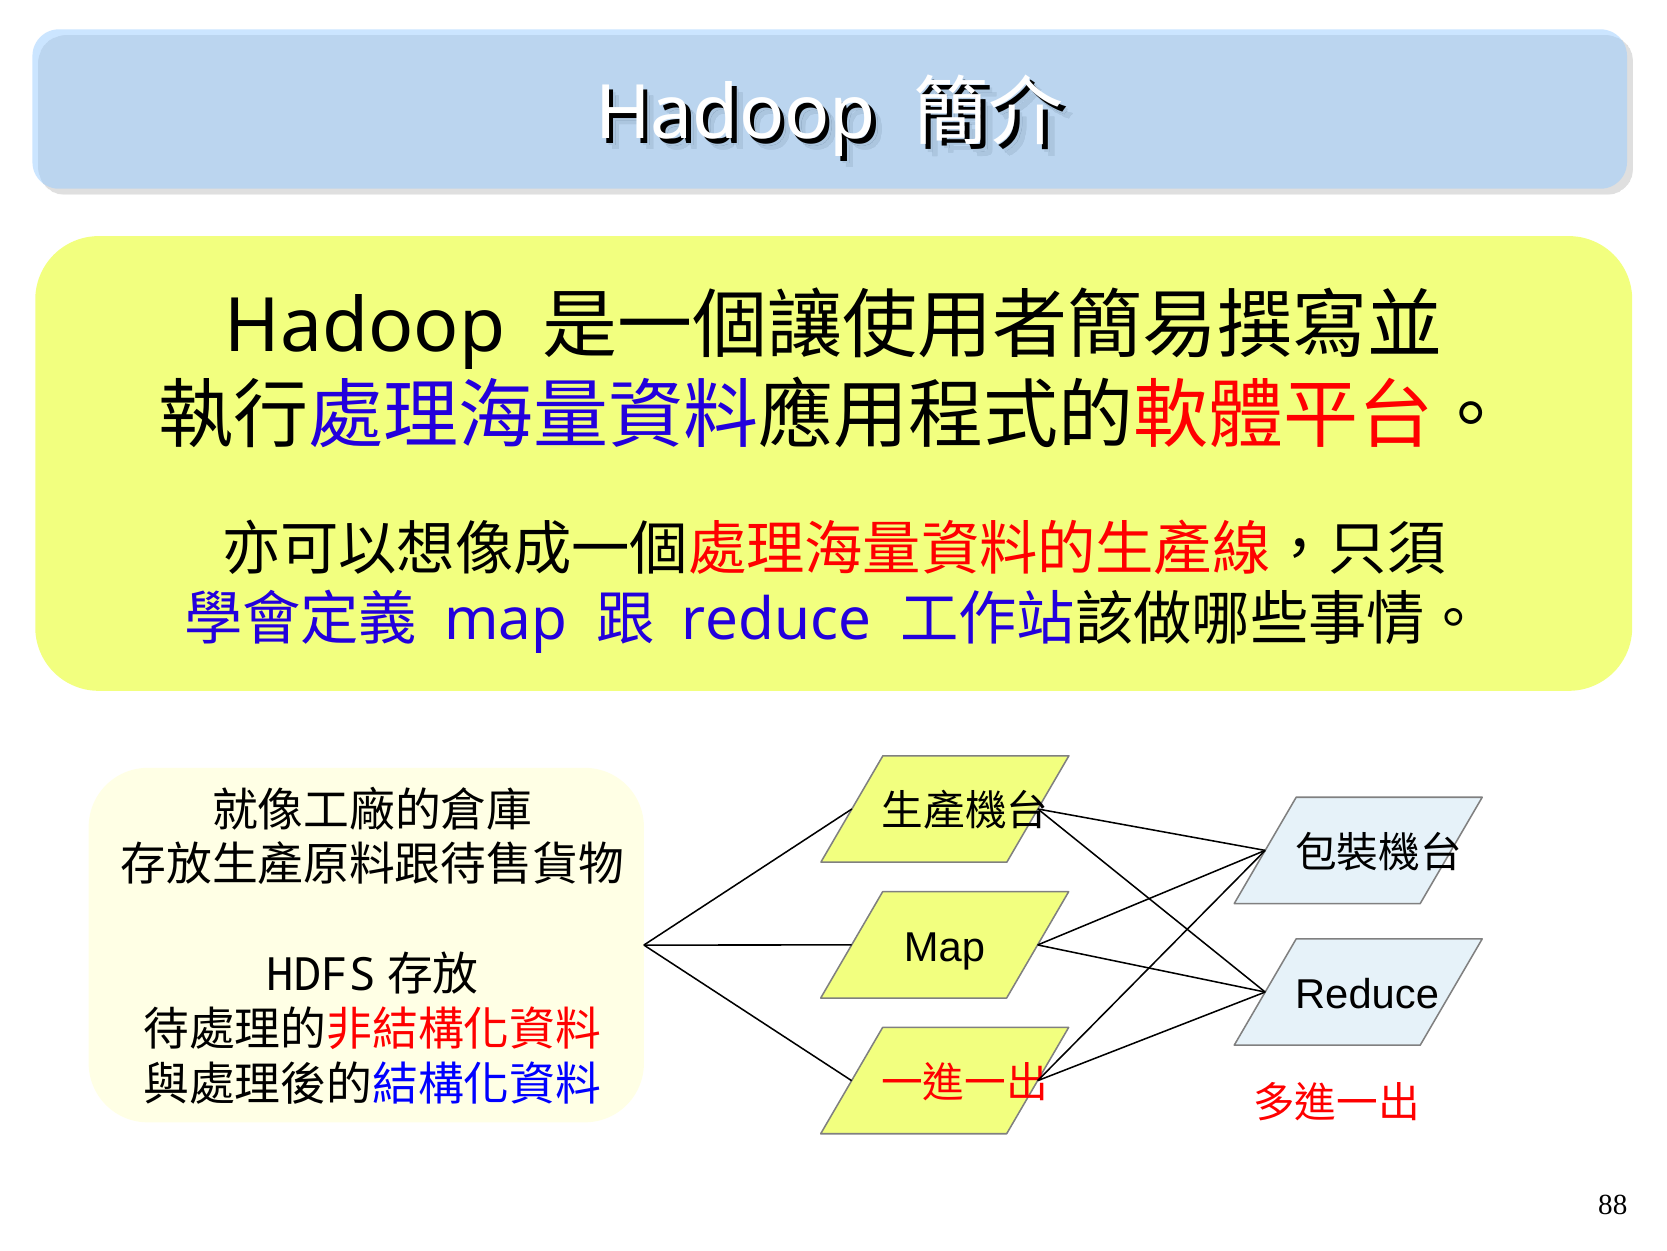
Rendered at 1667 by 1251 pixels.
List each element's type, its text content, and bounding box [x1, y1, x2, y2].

text_box Hadoop 簡介 [32, 29, 1628, 189]
text_box 一進一出 [1028, 1080, 1037, 1095]
text_box 就像工廠的倉庫 存放生產原料跟待售貨物 HDFS存放 待處理的非結構化資料 與處理後的結構化資料 [88, 767, 644, 1123]
text_box 包裝機台 [1431, 856, 1448, 865]
text_box 多進一出 [1238, 1068, 1436, 1134]
text_box Hadoop 是一個讓使用者簡易撰寫並 執行處理海量資料應用程式的軟體平台。 亦可以想像成一個處理海量資料的生產線，只須 學會定義 map 跟 reduce 工作站該做哪些事情。 [35, 236, 1633, 691]
text_box Map [820, 891, 1069, 999]
text_box 生產機台 [820, 755, 1069, 863]
text_box 一進一出 [820, 1027, 1069, 1134]
text_box 生產機台 [1017, 814, 1035, 823]
text_box 包裝機台 [1234, 797, 1483, 904]
text_box Reduce [1234, 938, 1483, 1046]
